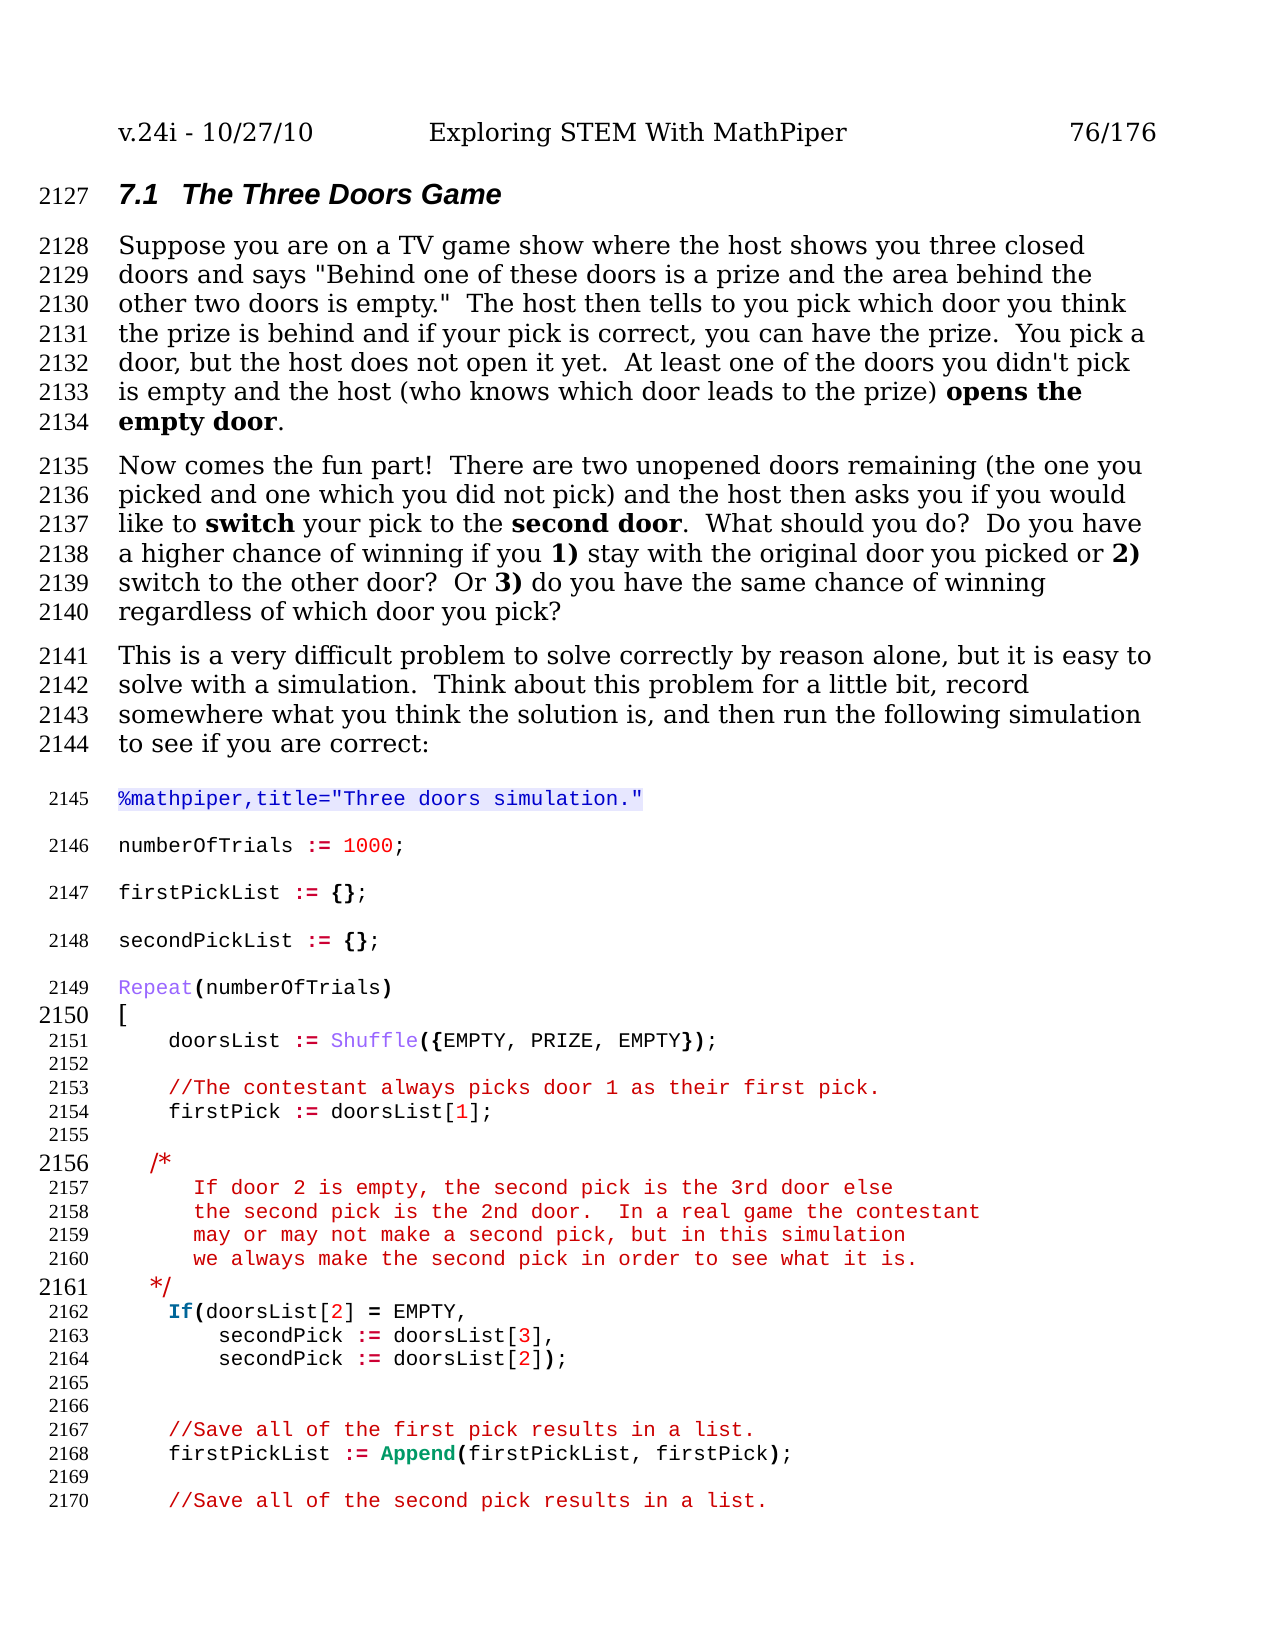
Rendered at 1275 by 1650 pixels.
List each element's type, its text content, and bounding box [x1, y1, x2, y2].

text firstPickList := {}; [118, 882, 1157, 906]
text //Save all of the first pick results in a list. [118, 1419, 1157, 1443]
text may or may not make a second pick, but in this simulation [118, 1224, 1157, 1248]
text Suppose you are on a TV game show where the host shows you three closed doors and says "Behind one of these doors is a prize and the area behind the other two doors is empty." The host then tells to you pick which door you think the prize is behind and if your pick is correct, you can have the prize. You pick a door, but the host does not open it yet. At least one of the doors you didn't pick is empty and the host (who knows which door leads to the prize) opens the empty door. [118, 231, 1157, 436]
text secondPick := doorsList[2]); [118, 1348, 1157, 1372]
text If(doorsList[2] = EMPTY, [118, 1301, 1157, 1324]
text Repeat(numberOfTrials) [118, 977, 1157, 1001]
text Now comes the fun part! There are two unopened doors remaining (the one you picked and one which you did not pick) and the host then asks you if you would like to switch your pick to the second door. What should you do? Do you have a higher chance of winning if you 1) stay with the original door you picked or 2) switch to the other door? Or 3) do you have the same chance of winning regardless of which door you pick? [118, 451, 1157, 626]
text doorsList := Shuffle({EMPTY, PRIZE, EMPTY}); [118, 1030, 1157, 1053]
subtitle The Three Doors Game [118, 177, 1157, 210]
text secondPickList := {}; [118, 930, 1157, 953]
text /* [118, 1148, 1157, 1177]
text %mathpiper,title="Three doors simulation." [118, 788, 1157, 811]
text If door 2 is empty, the second pick is the 3rd door else [118, 1177, 1157, 1201]
text //The contestant always picks door 1 as their first pick. [118, 1077, 1157, 1101]
text This is a very difficult problem to solve correctly by reason alone, but it is easy to solve with a simulation. Think about this problem for a little bit, record somewhere what you think the solution is, and then run the following simulation to see if you are correct: [118, 641, 1157, 758]
text numberOfTrials := 1000; [118, 835, 1157, 859]
text //Save all of the second pick results in a list. [118, 1490, 1157, 1514]
text [ [118, 1001, 1157, 1030]
text we always make the second pick in order to see what it is. [118, 1248, 1157, 1272]
text firstPick := doorsList[1]; [118, 1101, 1157, 1124]
text */ [118, 1272, 1157, 1301]
text the second pick is the 2nd door. In a real game the contestant [118, 1201, 1157, 1224]
text secondPick := doorsList[3], [118, 1324, 1157, 1348]
text firstPickList := Append(firstPickList, firstPick); [118, 1443, 1157, 1466]
